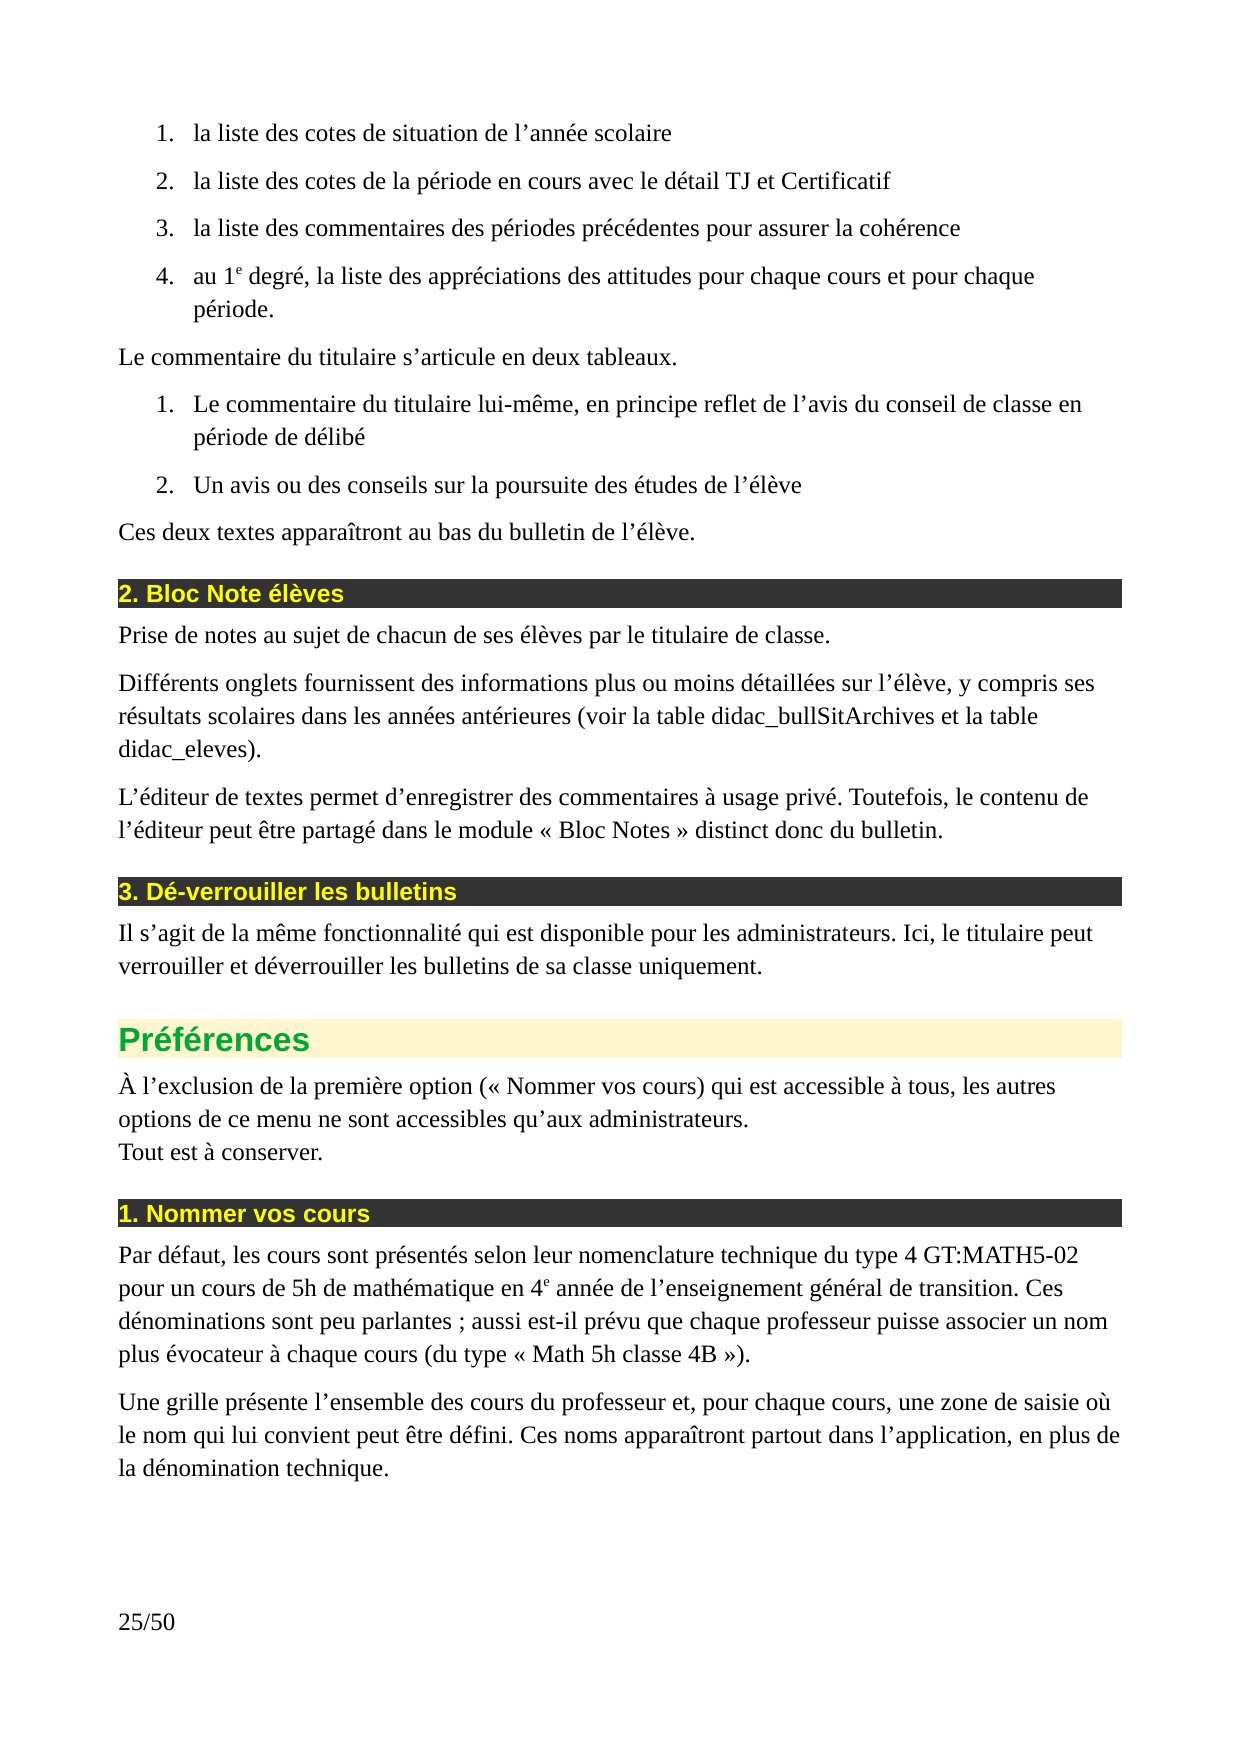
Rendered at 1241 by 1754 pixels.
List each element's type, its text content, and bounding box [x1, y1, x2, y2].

list Le commentaire du titulaire lui-même, en principe reflet de l’avis du conseil de classe en période de délibé [156, 389, 1122, 451]
list au 1e degré, la liste des appréciations des attitudes pour chaque cours et pour chaque période. [156, 261, 1122, 323]
text À l’exclusion de la première option (« Nommer vos cours) qui est accessible à tous, les autres options de ce menu ne sont accessibles qu’aux administrateurs. Tout est à conserver. [118, 1071, 1122, 1166]
list la liste des commentaires des périodes précédentes pour assurer la cohérence [156, 213, 1122, 242]
subtitle Préférences [118, 1019, 1122, 1058]
subtitle Bloc Note élèves [118, 579, 1122, 608]
list Un avis ou des conseils sur la poursuite des études de l’élève [156, 470, 1122, 498]
text Il s’agit de la même fonctionnalité qui est disponible pour les administrateurs. Ici, le titulaire peut verrouiller et déverrouiller les bulletins de sa classe uniquement. [118, 918, 1122, 980]
text Par défaut, les cours sont présentés selon leur nomenclature technique du type 4 GT:MATH5-02 pour un cours de 5h de mathématique en 4e année de l’enseignement général de transition. Ces dénominations sont peu parlantes ; aussi est-il prévu que chaque professeur puisse associer un nom plus évocateur à chaque cours (du type « Math 5h classe 4B »). [118, 1240, 1122, 1368]
text Le commentaire du titulaire s’articule en deux tableaux. [118, 342, 1122, 370]
subtitle Nommer vos cours [118, 1199, 1122, 1227]
text Prise de notes au sujet de chacun de ses élèves par le titulaire de classe. [118, 621, 1122, 649]
text Une grille présente l’ensemble des cours du professeur et, pour chaque cours, une zone de saisie où le nom qui lui convient peut être défini. Ces noms apparaîtront partout dans l’application, en plus de la dénomination technique. [118, 1387, 1122, 1481]
list la liste des cotes de situation de l’année scolaire [156, 118, 1122, 147]
subtitle Dé-verrouiller les bulletins [118, 877, 1122, 906]
text Ces deux textes apparaîtront au bas du bulletin de l’élève. [118, 517, 1122, 546]
list la liste des cotes de la période en cours avec le détail TJ et Certificatif [156, 166, 1122, 194]
text L’éditeur de textes permet d’enregistrer des commentaires à usage privé. Toutefois, le contenu de l’éditeur peut être partagé dans le module « Bloc Notes » distinct donc du bulletin. [118, 782, 1122, 844]
text Différents onglets fournissent des informations plus ou moins détaillées sur l’élève, y compris ses résultats scolaires dans les années antérieures (voir la table didac_bullSitArchives et la table didac_eleves). [118, 668, 1122, 763]
